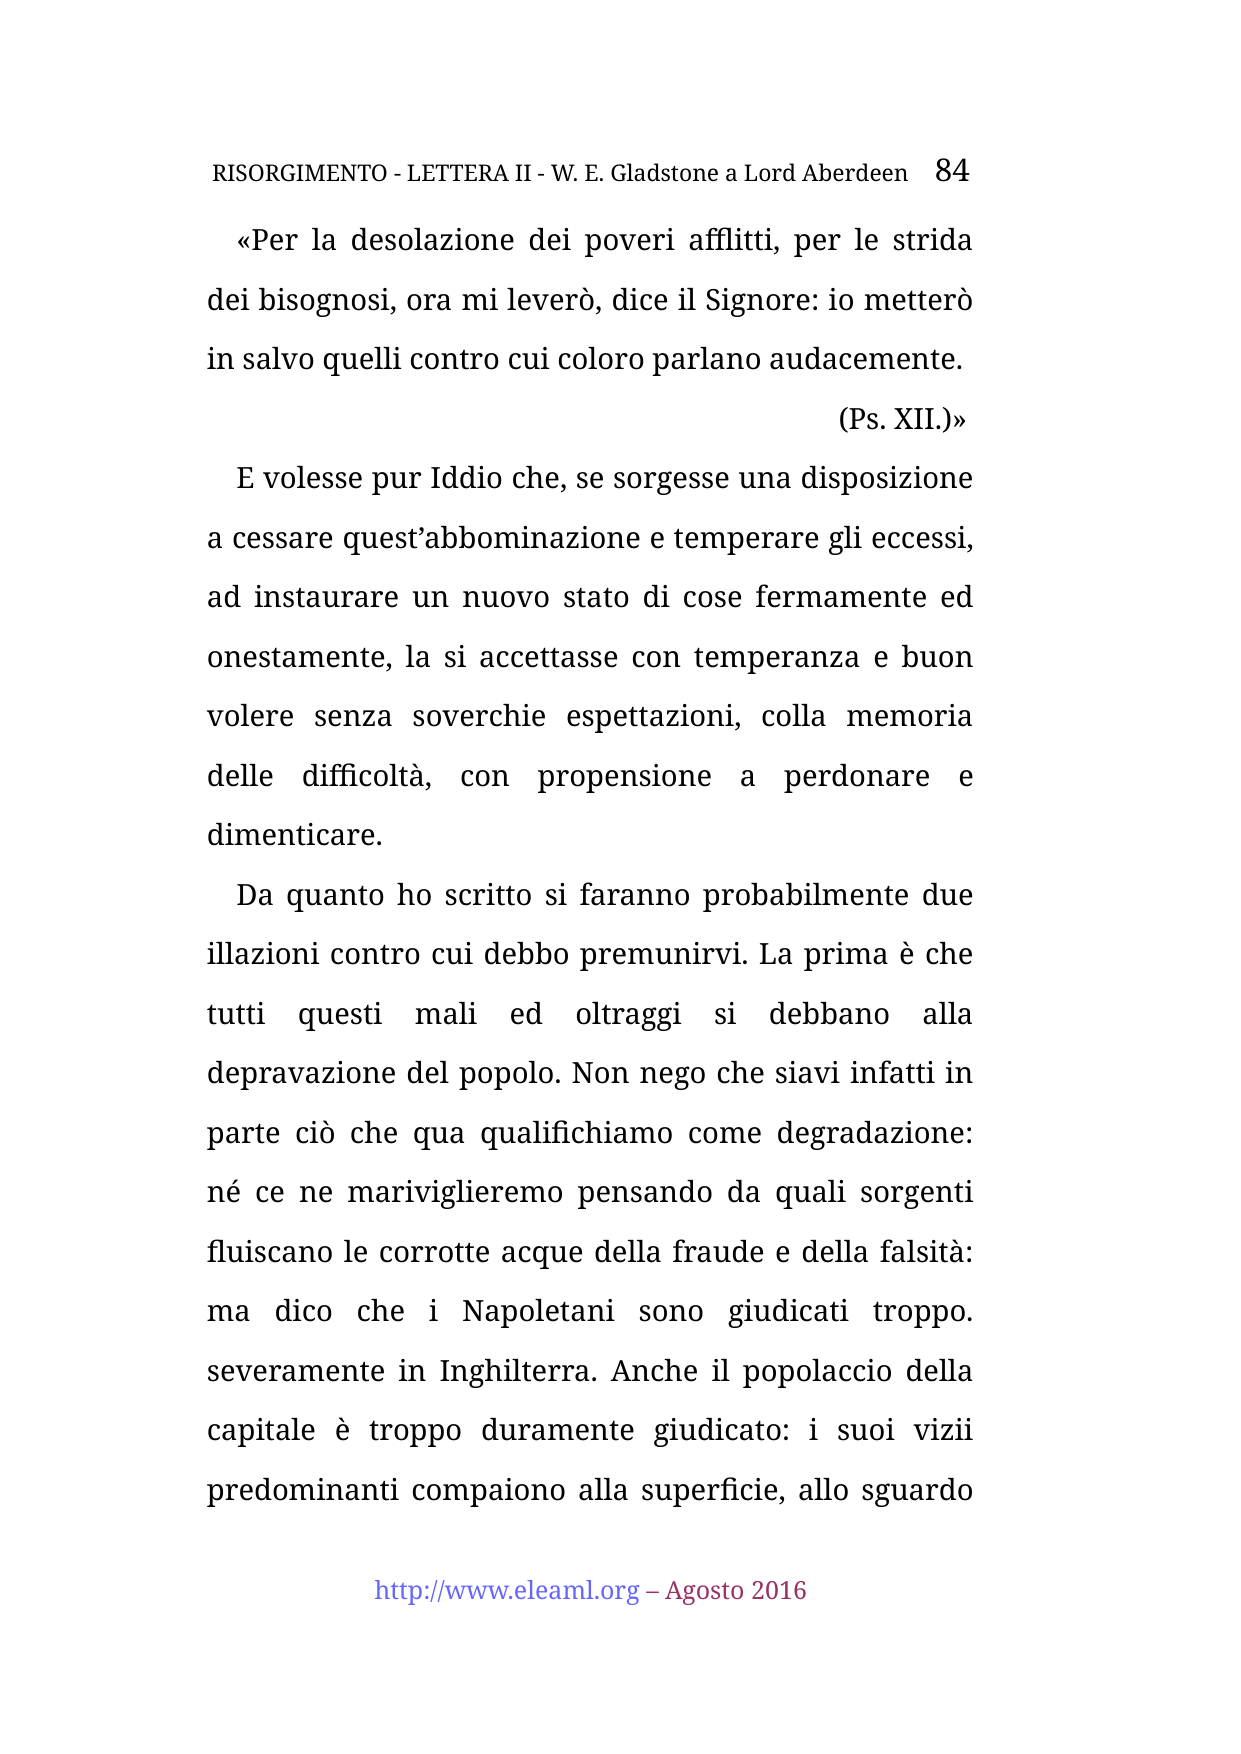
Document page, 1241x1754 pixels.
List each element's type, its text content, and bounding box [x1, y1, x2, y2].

text Da quanto ho scritto si faranno probabilmente due illazioni contro cui debbo premunirvi. La prima è che tutti questi mali ed oltraggi si debbano alla depravazione del popolo. Non nego che siavi infatti in parte ciò che qua qualifichiamo come degradazione: né ce ne mariviglieremo pensando da quali sorgenti fluiscano le corrotte acque della fraude e della falsità: ma dico che i Napoletani sono giudicati troppo. severamente in Inghilterra. Anche il popolaccio della capitale è troppo duramente giudicato: i suoi vizii predominanti compaiono alla superficie, allo sguardo [207, 874, 974, 1508]
text «Per la desolazione dei poveri afflitti, per le strida dei bisognosi, ora mi leverò, dice il Signore: io metterò in salvo quelli contro cui coloro parlano audacemente. [207, 220, 974, 378]
text (Ps. XII.)» [207, 398, 974, 438]
text E volesse pur Iddio che, se sorgesse una disposizione a cessare quest’abbominazione e temperare gli eccessi, ad instaurare un nuovo stato di cose fermamente ed onestamente, la si accettasse con temperanza e buon volere senza soverchie espettazioni, colla memoria delle difficoltà, con propensione a perdonare e dimenticare. [207, 458, 974, 854]
